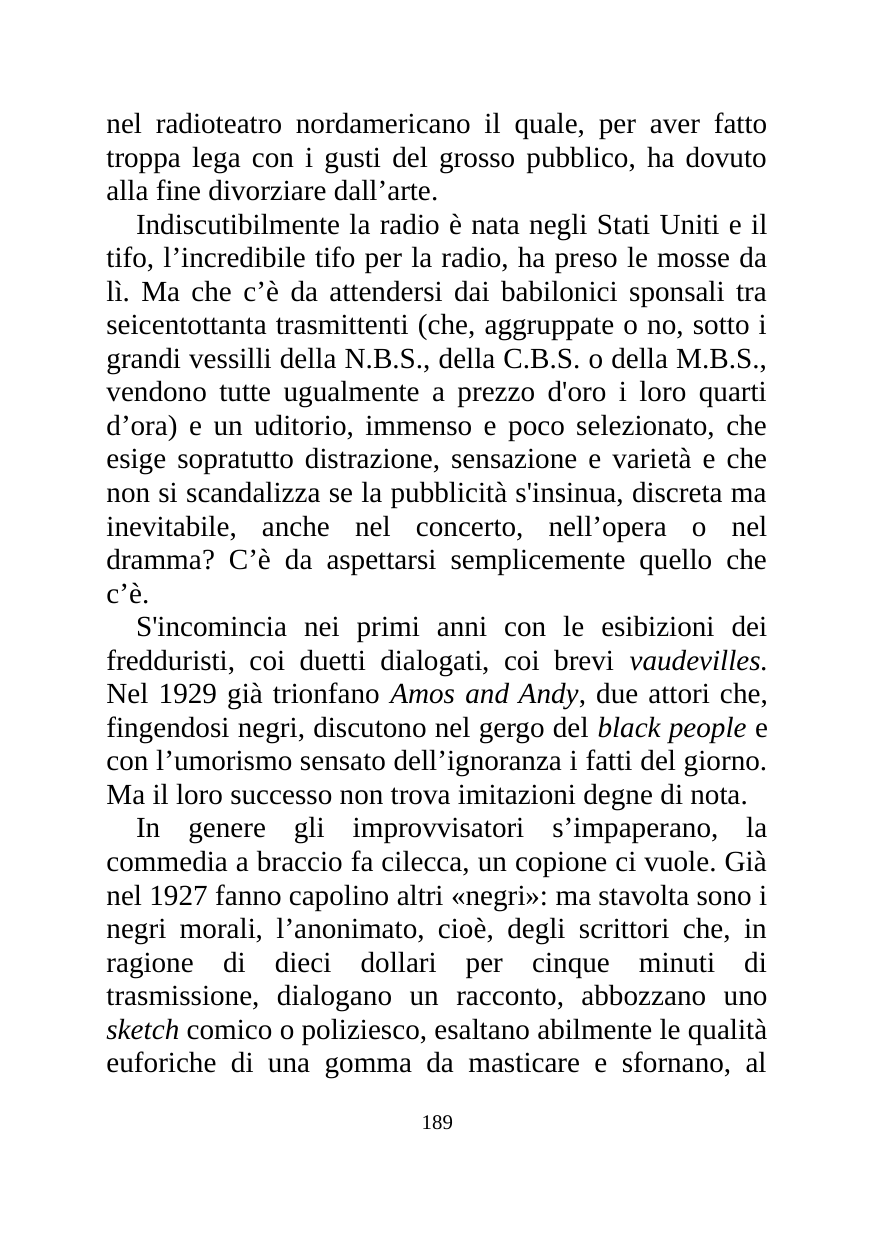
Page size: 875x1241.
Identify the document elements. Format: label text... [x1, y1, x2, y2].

text S'incomincia nei primi anni con le esibizioni dei fredduristi, coi duetti dialogati, coi brevi vaudevilles. Nel 1929 già trionfano Amos and Andy, due attori che, fingendosi negri, discutono nel gergo del black people e con l’umorismo sensato dell’ignoranza i fatti del giorno. Ma il loro successo non trova imitazioni degne di nota. [106, 609, 768, 811]
text nel radioteatro nordamericano il quale, per aver fatto troppa lega con i gusti del grosso pubblico, ha dovuto alla fine divorziare dall’arte. [106, 106, 768, 207]
text In genere gli improvvisatori s’impaperano, la commedia a braccio fa cilecca, un copione ci vuole. Già nel 1927 fanno capolino altri «negri»: ma stavolta sono i negri morali, l’anonimato, cioè, degli scrittori che, in ragione di dieci dollari per cinque minuti di trasmissione, dialogano un racconto, abbozzano uno sketch comico o poliziesco, esaltano abilmente le qualità euforiche di una gomma da masticare e sfornano, al [106, 811, 768, 1079]
text Indiscutibilmente la radio è nata negli Stati Uniti e il tifo, l’incredibile tifo per la radio, ha preso le mosse da lì. Ma che c’è da attendersi dai babilonici sponsali tra seicentottanta trasmittenti (che, aggruppate o no, sotto i grandi vessilli della N.B.S., della C.B.S. o della M.B.S., vendono tutte ugualmente a prezzo d'oro i loro quarti d’ora) e un uditorio, immenso e poco selezionato, che esige sopratutto distrazione, sensazione e varietà e che non si scandalizza se la pubblicità s'insinua, discreta ma inevitabile, anche nel concerto, nell’opera o nel dramma? C’è da aspettarsi semplicemente quello che c’è. [106, 207, 768, 609]
